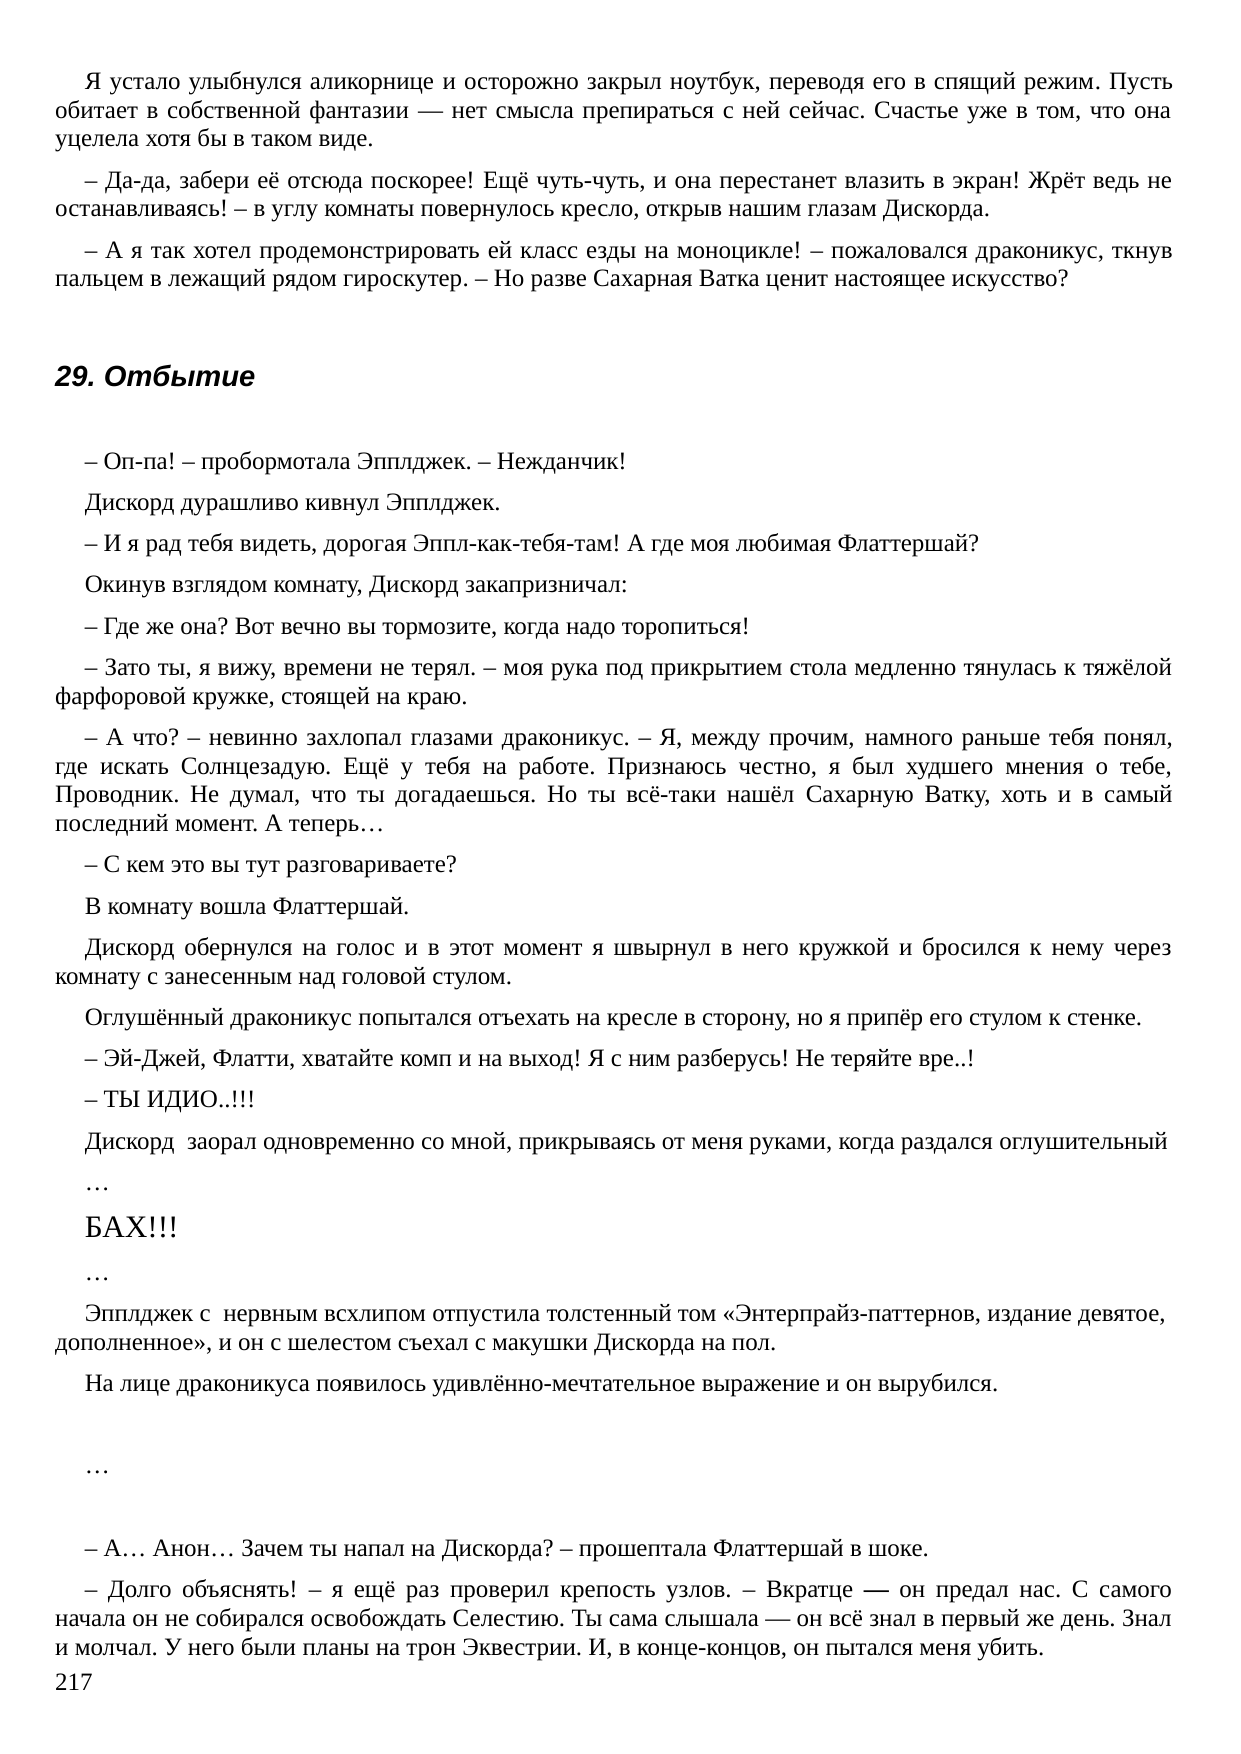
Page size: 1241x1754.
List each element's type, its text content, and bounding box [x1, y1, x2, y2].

text – А что? – невинно захлопал глазами драконикус. – Я, между прочим, намного раньше тебя понял, где искать Солнцезадую. Ещё у тебя на работе. Признаюсь честно, я был худшего мнения о тебе, Проводник. Не думал, что ты догадаешься. Но ты всё-таки нашёл Сахарную Ватку, хоть и в самый последний момент. А теперь… [55, 722, 1173, 837]
text Эпплджек с нервным всхлипом отпустила толстенный том «Энтерпрайз-паттернов, издание девятое, дополненное», и он с шелестом съехал с макушки Дискорда на пол. [55, 1298, 1173, 1356]
text – Эй-Джей, Флатти, хватайте комп и на выход! Я с ним разберусь! Не теряйте вре..! [55, 1043, 1173, 1072]
text – А… Анон… Зачем ты напал на Дискорда? – прошептала Флаттершай в шоке. [55, 1533, 1173, 1562]
text Окинув взглядом комнату, Дискорд закапризничал: [55, 569, 1173, 598]
text – Зато ты, я вижу, времени не терял. – моя рука под прикрытием стола медленно тянулась к тяжёлой фарфоровой кружке, стоящей на краю. [55, 652, 1173, 709]
text … [55, 1257, 1173, 1286]
text – С кем это вы тут разговариваете? [55, 849, 1173, 878]
text – А я так хотел продемонстрировать ей класс езды на моноцикле! – пожаловался драконикус, ткнув пальцем в лежащий рядом гироскутер. – Но разве Сахарная Ватка ценит настоящее искусство? [55, 235, 1173, 292]
text … [55, 1167, 1173, 1196]
text … [55, 1451, 1173, 1479]
text Дискорд обернулся на голос и в этот момент я швырнул в него кружкой и бросился к нему через комнату с занесенным над головой стулом. [55, 932, 1173, 989]
text – Где же она? Вот вечно вы тормозите, когда надо торопиться! [55, 611, 1173, 639]
text Оглушённый драконикус попытался отъехать на кресле в сторону, но я припёр его стулом к стенке. [55, 1002, 1173, 1031]
text БАХ!!! [55, 1208, 1173, 1244]
text Дискорд дурашливо кивнул Эпплджек. [55, 487, 1173, 516]
text Я устало улыбнулся аликорнице и осторожно закрыл ноутбук, переводя его в спящий режим. Пусть обитает в собственной фантазии — нет смысла препираться с ней сейчас. Счастье уже в том, что она уцелела хотя бы в таком виде. [55, 66, 1173, 152]
subtitle 29. Отбытие [55, 358, 1173, 392]
text – Да-да, забери её отсюда поскорее! Ещё чуть-чуть, и она перестанет влазить в экран! Жрёт ведь не останавливаясь! – в углу комнаты повернулось кресло, открыв нашим глазам Дискорда. [55, 165, 1173, 222]
text Дискорд заорал одновременно со мной, прикрываясь от меня руками, когда раздался оглушительный [55, 1126, 1173, 1154]
text В комнату вошла Флаттершай. [55, 891, 1173, 919]
text – ТЫ ИДИО..!!! [55, 1084, 1173, 1113]
text На лице драконикуса появилось удивлённо-мечтательное выражение и он вырубился. [55, 1368, 1173, 1397]
text – Оп-па! – пробормотала Эпплджек. – Нежданчик! [55, 446, 1173, 474]
text – И я рад тебя видеть, дорогая Эппл-как-тебя-там! А где моя любимая Флаттершай? [55, 528, 1173, 557]
text – Долго объяснять! – я ещё раз проверил крепость узлов. – Вкратце — он предал нас. С самого начала он не собирался освобождать Селестию. Ты сама слышала — он всё знал в первый же день. Знал и молчал. У него были планы на трон Эквестрии. И, в конце-концов, он пытался меня убить. [55, 1574, 1173, 1661]
